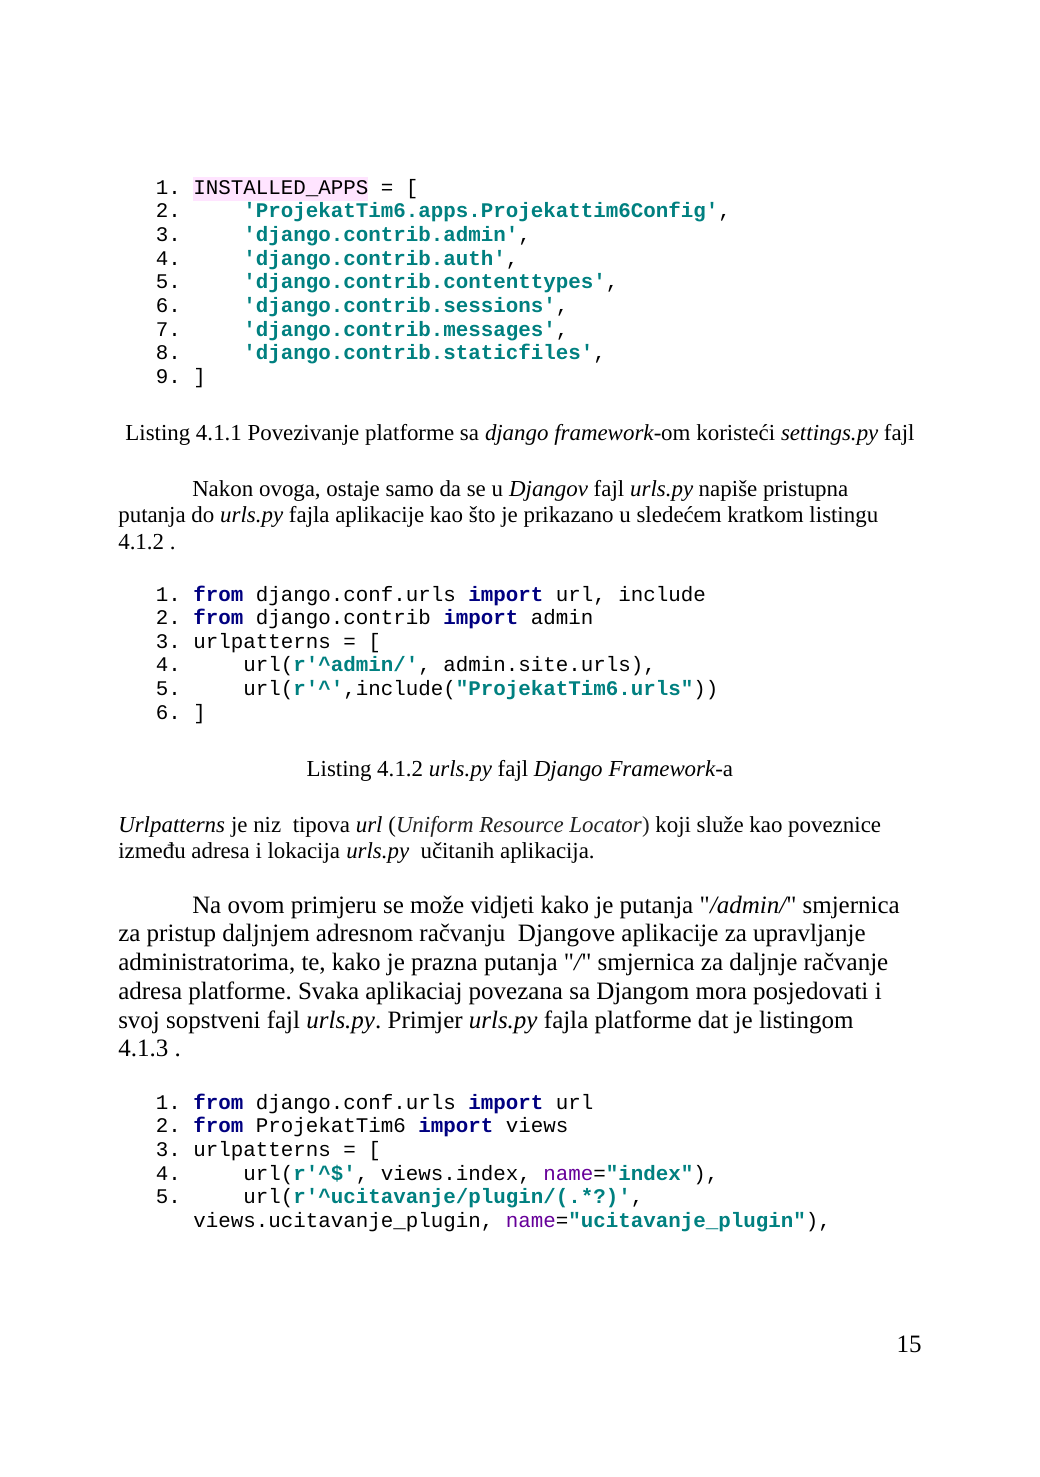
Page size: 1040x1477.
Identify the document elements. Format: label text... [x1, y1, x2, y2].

list url(r'^ucitavanje/plugin/(.*?)', views.ucitavanje_plugin, name="ucitavanje_plugin"), [156, 1186, 921, 1234]
list 'django.contrib.messages', [156, 319, 921, 342]
list urlpatterns = [ [156, 631, 921, 654]
text Listing 4.1.1 Povezivanje platforme sa django framework-om koristeći settings.py fajl [118, 419, 921, 446]
text Na ovom primjeru se može vidjeti kako je putanja "/admin/" smjernica za pristup daljnjem adresnom račvanju Djangove aplikacije za upravljanje administratorima, te, kako je prazna putanja "/" smjernica za daljnje račvanje adresa platforme. Svaka aplikaciaj povezana sa Djangom mora posjedovati i svoj sopstveni fajl urls.py. Primjer urls.py fajla platforme dat je listingom 4.1.3 . [118, 890, 921, 1062]
list urlpatterns = [ [156, 1139, 921, 1163]
list url(r'^$', views.index, name="index"), [156, 1163, 921, 1186]
list 'django.contrib.admin', [156, 224, 921, 248]
text Listing 4.1.2 urls.py fajl Django Framework-a [118, 755, 921, 781]
list from django.conf.urls import url [156, 1092, 921, 1115]
list INSTALLED_APPS = [ [156, 177, 921, 201]
list from ProjekatTim6 import views [156, 1115, 921, 1139]
list 'django.contrib.contenttypes', [156, 271, 921, 295]
list url(r'^',include("ProjekatTim6.urls")) [156, 678, 921, 702]
list 'django.contrib.staticfiles', [156, 342, 921, 366]
list 'django.contrib.sessions', [156, 295, 921, 319]
list ] [156, 702, 921, 725]
list url(r'^admin/', admin.site.urls), [156, 654, 921, 678]
list from django.contrib import admin [156, 607, 921, 631]
text Nakon ovoga, ostaje samo da se u Djangov fajl urls.py napiše pristupna putanja do urls.py fajla aplikacije kao što je prikazano u sledećem kratkom listingu 4.1.2 . [118, 475, 921, 554]
list from django.conf.urls import url, include [156, 583, 921, 607]
text Urlpatterns je niz tipova url (Uniform Resource Locator) koji služe kao poveznice između adresa i lokacija urls.py učitanih aplikacija. [118, 811, 921, 863]
list 'django.contrib.auth', [156, 248, 921, 271]
list ] [156, 366, 921, 390]
list 'ProjekatTim6.apps.Projekattim6Config', [156, 201, 921, 224]
